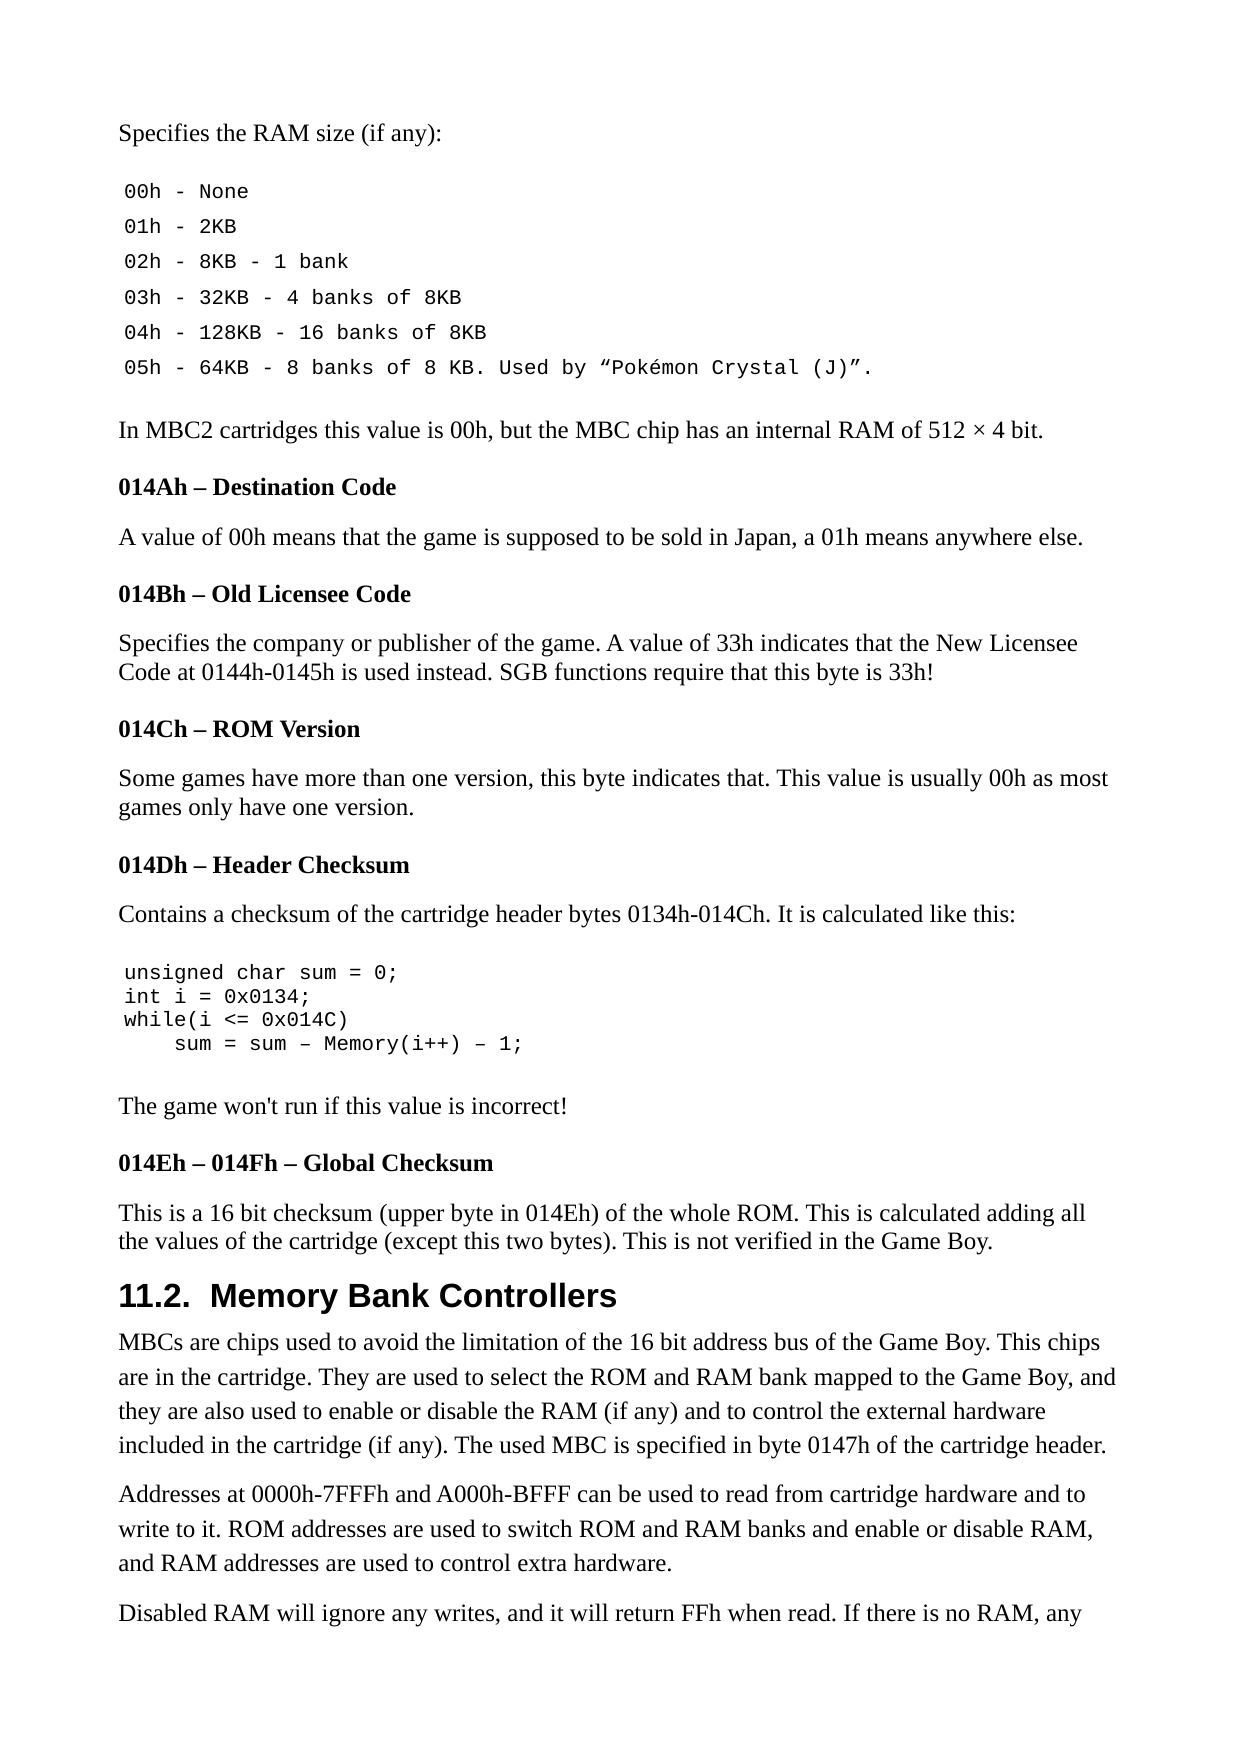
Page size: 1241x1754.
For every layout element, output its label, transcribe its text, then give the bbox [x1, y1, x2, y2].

text The game won't run if this value is incorrect! [118, 1091, 1122, 1120]
table_cell 02h - 8KB - 1 bank [118, 246, 1123, 281]
table_cell 01h - 2KB [118, 211, 1123, 246]
text Addresses at 0000h-7FFFh and A000h-BFFF can be used to read from cartridge hardware and to write to it. ROM addresses are used to switch ROM and RAM banks and enable or disable RAM, and RAM addresses are used to control extra hardware. [118, 1479, 1122, 1577]
text A value of 00h means that the game is supposed to be sold in Japan, a 01h means anywhere else. [118, 522, 1122, 550]
text 014Bh – Old Licensee Code [118, 579, 1122, 608]
text Specifies the RAM size (if any): [118, 118, 1122, 147]
text 014Ch – ROM Version [118, 714, 1122, 743]
text Disabled RAM will ignore any writes, and it will return FFh when read. If there is no RAM, any [118, 1598, 1122, 1626]
table_header 00h - None [118, 176, 1123, 211]
text 014Dh – Header Checksum [118, 850, 1122, 878]
text This is a 16 bit checksum (upper byte in 014Eh) of the whole ROM. This is calculated adding all the values of the cartridge (except this two bytes). This is not verified in the Game Boy. [118, 1198, 1122, 1255]
text 014Ah – Destination Code [118, 472, 1122, 501]
table_header unsigned char sum = 0; int i = 0x0134; while(i <= 0x014C) sum = sum – Memory(i++) – 1; [118, 956, 1123, 1062]
table_cell 05h - 64KB - 8 banks of 8 KB. Used by “Pokémon Crystal (J)”. [118, 351, 1123, 386]
table_cell 03h - 32KB - 4 banks of 8KB [118, 281, 1123, 316]
text MBCs are chips used to avoid the limitation of the 16 bit address bus of the Game Boy. This chips are in the cartridge. They are used to select the ROM and RAM bank mapped to the Game Boy, and they are also used to enable or disable the RAM (if any) and to control the external hardware included in the cartridge (if any). The used MBC is specified in byte 0147h of the cartridge header. [118, 1327, 1122, 1459]
text Contains a checksum of the cartridge header bytes 0134h-014Ch. It is calculated like this: [118, 899, 1122, 927]
text In MBC2 cartridges this value is 00h, but the MBC chip has an internal RAM of 512 × 4 bit. [118, 415, 1122, 444]
text Some games have more than one version, this byte indicates that. This value is usually 00h as most games only have one version. [118, 763, 1122, 821]
subtitle Memory Bank Controllers [118, 1276, 1122, 1314]
table_cell 04h - 128KB - 16 banks of 8KB [118, 316, 1123, 351]
text Specifies the company or publisher of the game. A value of 33h indicates that the New Licensee Code at 0144h-0145h is used instead. SGB functions require that this byte is 33h! [118, 628, 1122, 686]
text 014Eh – 014Fh – Global Checksum [118, 1148, 1122, 1177]
